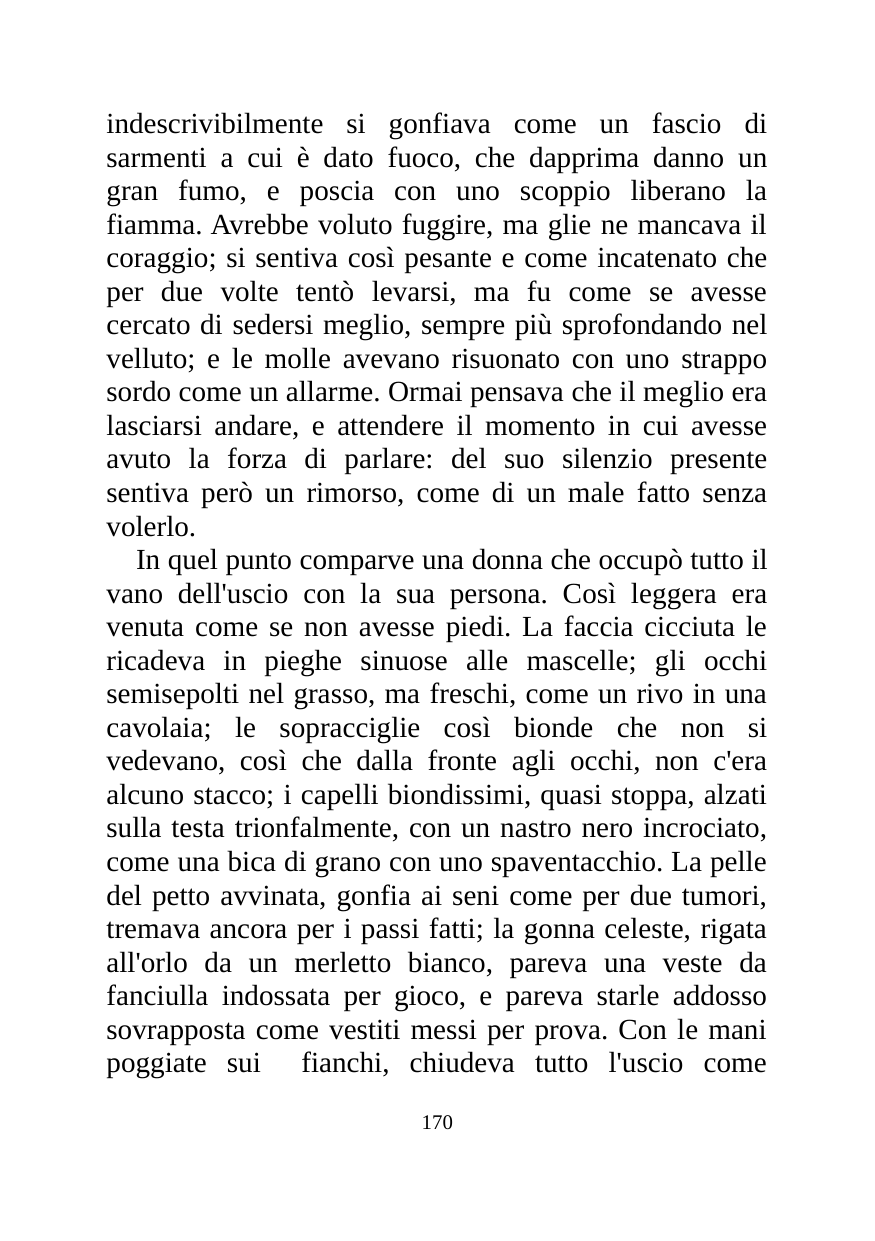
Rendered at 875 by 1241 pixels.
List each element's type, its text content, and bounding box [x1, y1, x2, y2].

text In quel punto comparve una donna che occupò tutto il vano dell'uscio con la sua persona. Così leggera era venuta come se non avesse piedi. La faccia cicciuta le ricadeva in pieghe sinuose alle mascelle; gli occhi semisepolti nel grasso, ma freschi, come un rivo in una cavolaia; le sopracciglie così bionde che non si vedevano, così che dalla fronte agli occhi, non c'era alcuno stacco; i capelli biondissimi, quasi stoppa, alzati sulla testa trionfalmente, con un nastro nero incrociato, come una bica di grano con uno spaventacchio. La pelle del petto avvinata, gonfia ai seni come per due tumori, tremava ancora per i passi fatti; la gonna celeste, rigata all'orlo da un merletto bianco, pareva una veste da fanciulla indossata per gioco, e pareva starle addosso sovrapposta come vestiti messi per prova. Con le mani poggiate sui fianchi, chiudeva tutto l'uscio come [106, 542, 768, 1079]
text indescrivibilmente si gonfiava come un fascio di sarmenti a cui è dato fuoco, che dapprima danno un gran fumo, e poscia con uno scoppio liberano la fiamma. Avrebbe voluto fuggire, ma glie ne mancava il coraggio; si sentiva così pesante e come incatenato che per due volte tentò levarsi, ma fu come se avesse cercato di sedersi meglio, sempre più sprofondando nel velluto; e le molle avevano risuonato con uno strappo sordo come un allarme. Ormai pensava che il meglio era lasciarsi andare, e attendere il momento in cui avesse avuto la forza di parlare: del suo silenzio presente sentiva però un rimorso, come di un male fatto senza volerlo. [106, 106, 768, 542]
